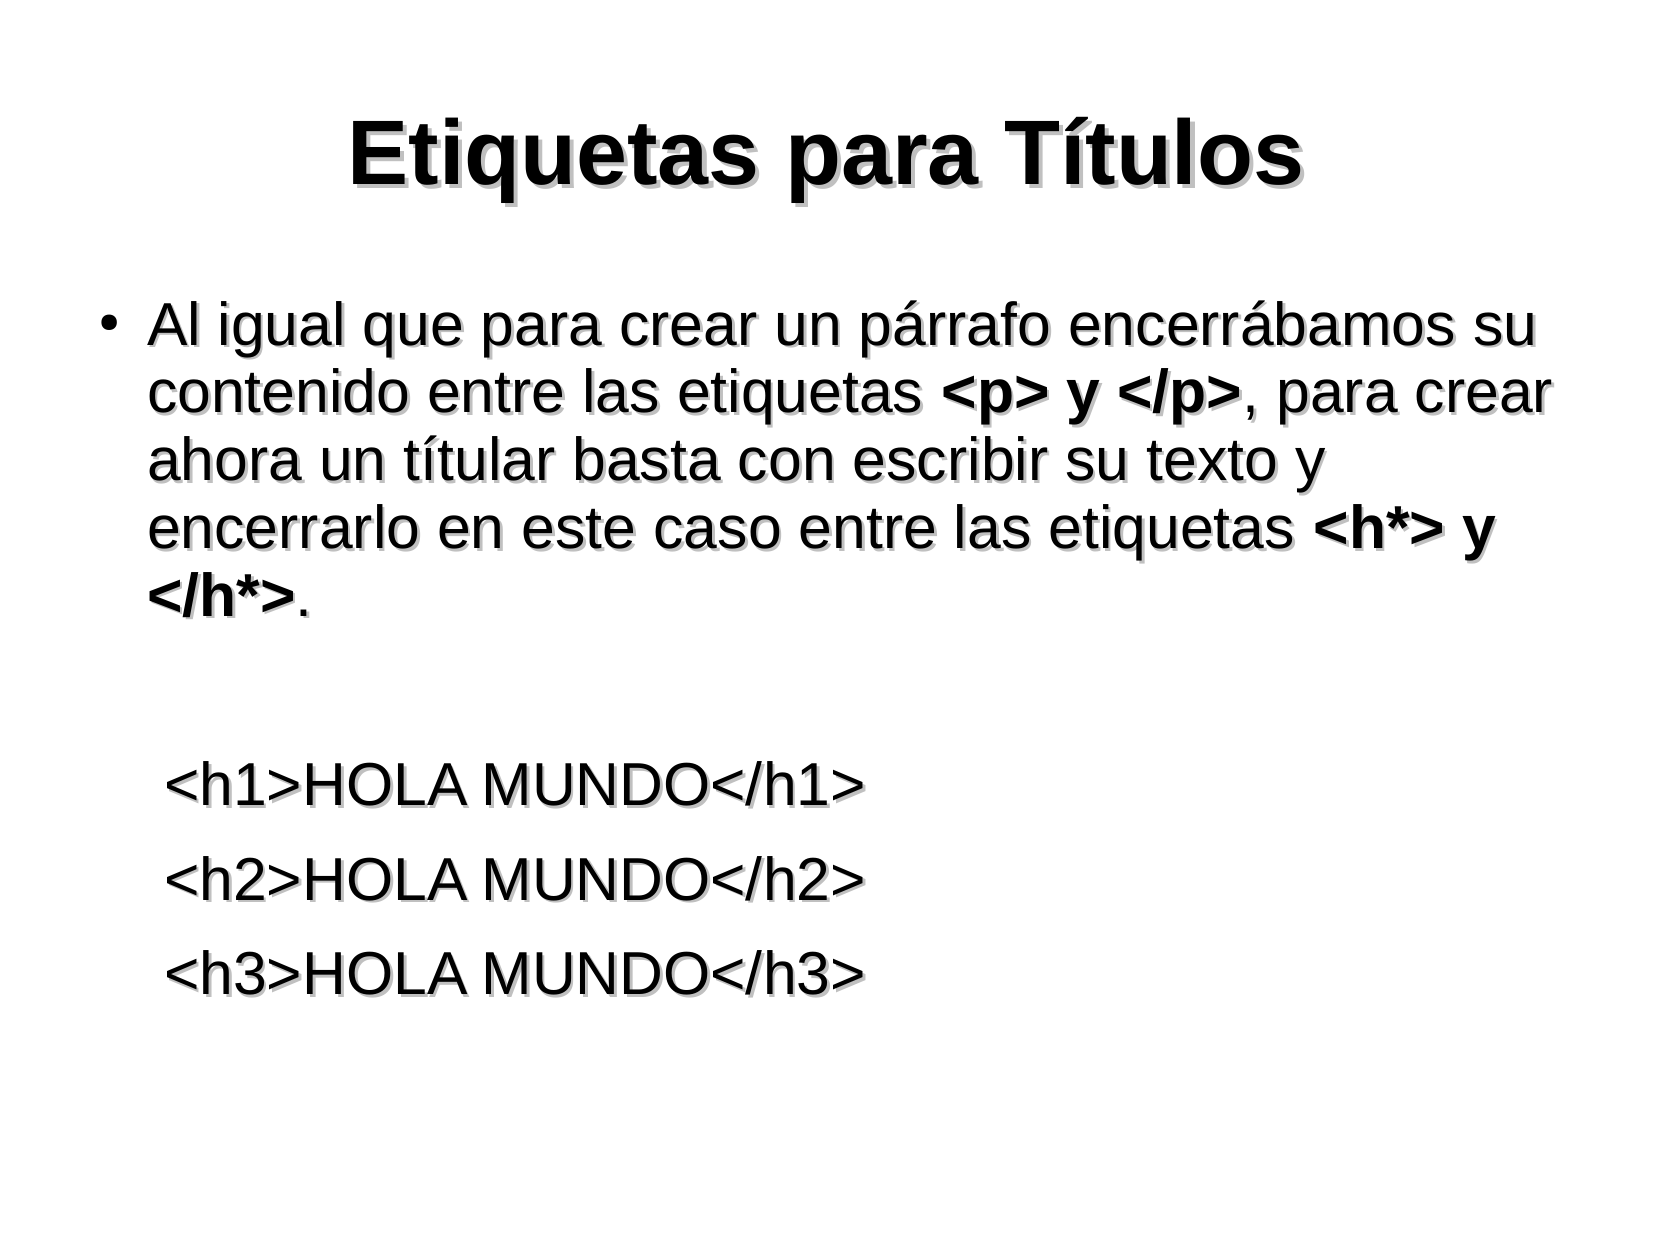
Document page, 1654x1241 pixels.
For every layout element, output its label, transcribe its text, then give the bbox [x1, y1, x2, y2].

title Etiquetas para Títulos [82, 49, 1571, 257]
list Al igual que para crear un párrafo encerrábamos su contenido entre las etiquetas <p> y </p>, para crear ahora un títular basta con escribir su texto y encerrarlo en este caso entre las etiquetas <h*> y </h*>. <h1>HOLA MUNDO</h1> <h2>HOLA MUNDO</h2> <h3>HOLA MUNDO</h3> [82, 290, 1571, 1010]
